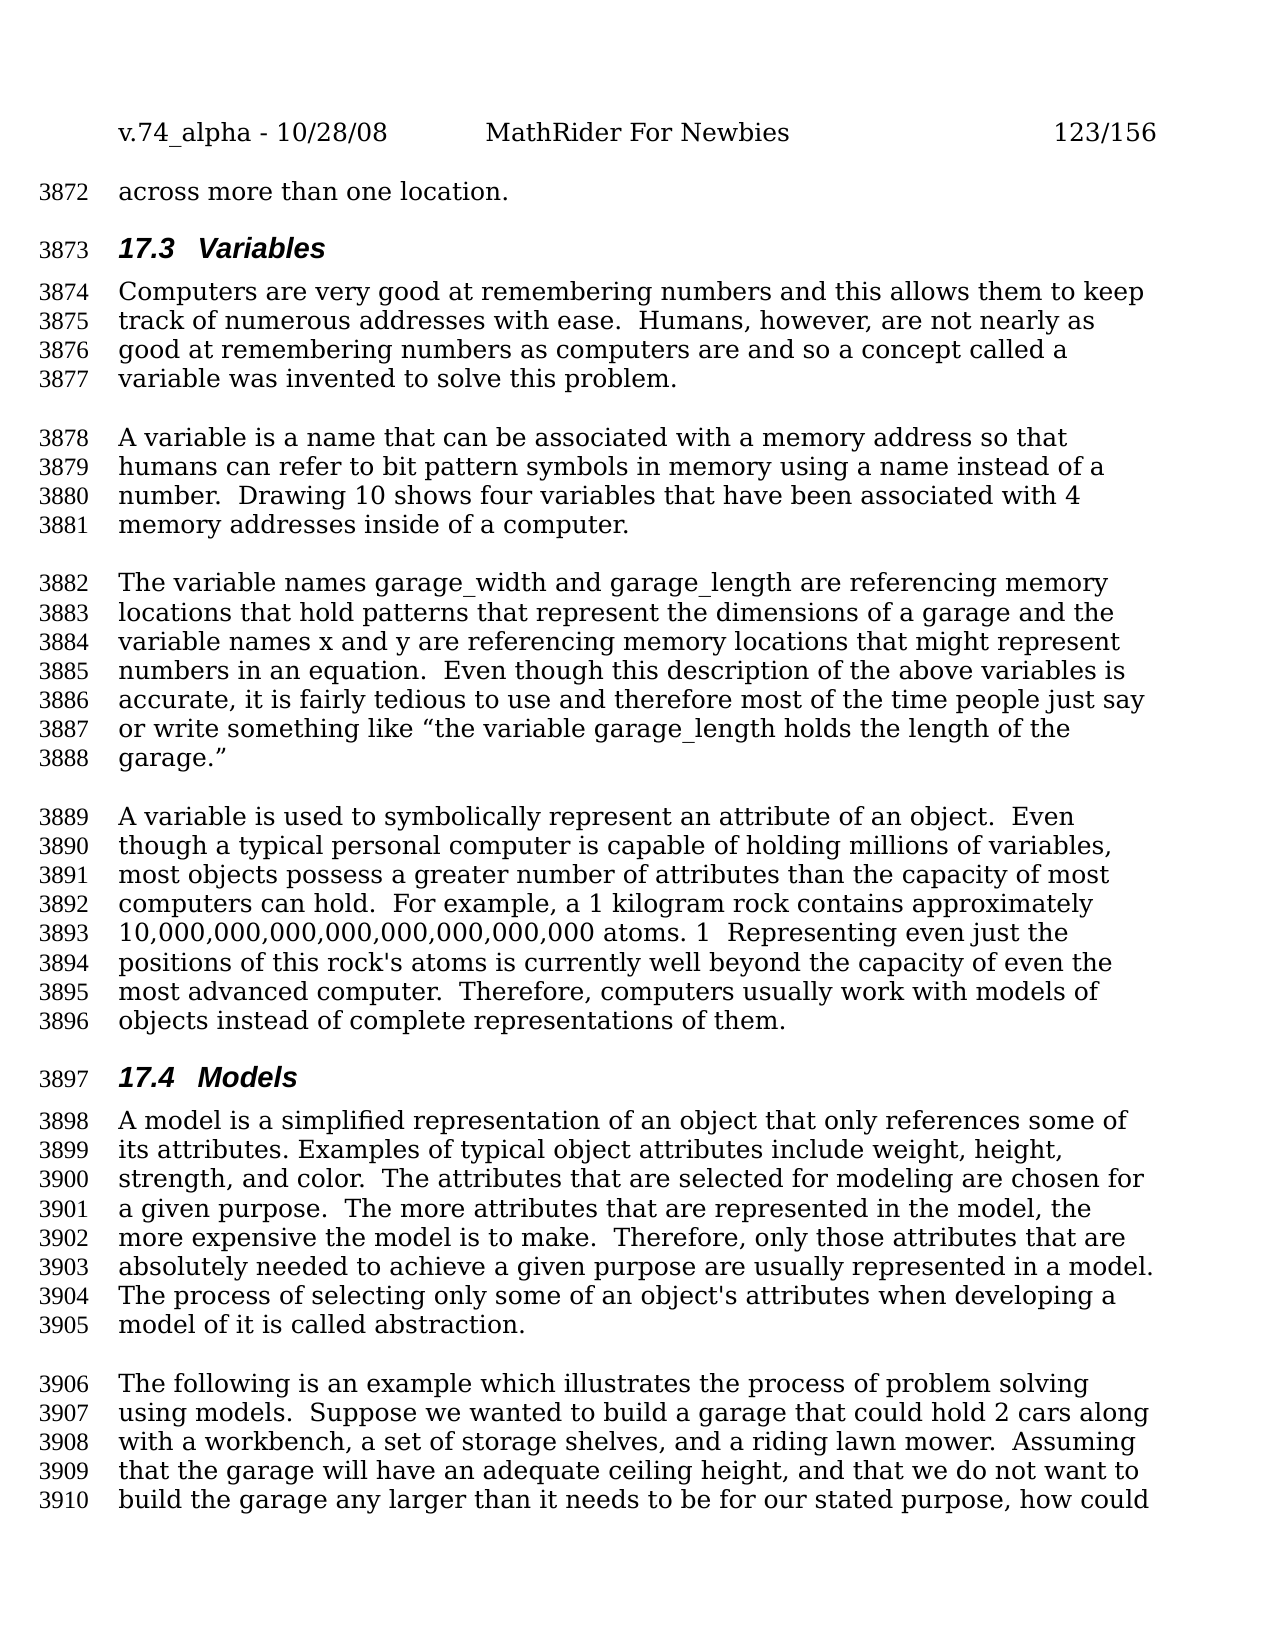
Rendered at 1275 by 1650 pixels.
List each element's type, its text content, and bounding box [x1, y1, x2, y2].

text A variable is used to symbolically represent an attribute of an object. Even though a typical personal computer is capable of holding millions of variables, most objects possess a greater number of attributes than the capacity of most computers can hold. For example, a 1 kilogram rock contains approximately 10,000,000,000,000,000,000,000,000 atoms. 1 Representing even just the positions of this rock's atoms is currently well beyond the capacity of even the most advanced computer. Therefore, computers usually work with models of objects instead of complete representations of them. [118, 802, 1157, 1035]
subtitle Variables [118, 231, 1157, 264]
text The following is an example which illustrates the process of problem solving using models. Suppose we wanted to build a garage that could hold 2 cars along with a workbench, a set of storage shelves, and a riding lawn mower. Assuming that the garage will have an adequate ceiling height, and that we do not want to build the garage any larger than it needs to be for our stated purpose, how could [118, 1369, 1157, 1515]
text The variable names garage_width and garage_length are referencing memory locations that hold patterns that represent the dimensions of a garage and the variable names x and y are referencing memory locations that might represent numbers in an equation. Even though this description of the above variables is accurate, it is fairly tedious to use and therefore most of the time people just say or write something like “the variable garage_length holds the length of the garage.” [118, 569, 1157, 773]
text A variable is a name that can be associated with a memory address so that humans can refer to bit pattern symbols in memory using a name instead of a number. Drawing 10 shows four variables that have been associated with 4 memory addresses inside of a computer. [118, 423, 1157, 539]
text across more than one location. [118, 177, 1157, 206]
text A model is a simplified representation of an object that only references some of its attributes. Examples of typical object attributes include weight, height, strength, and color. The attributes that are selected for modeling are chosen for a given purpose. The more attributes that are represented in the model, the more expensive the model is to make. Therefore, only those attributes that are absolutely needed to achieve a given purpose are usually represented in a model. The process of selecting only some of an object's attributes when developing a model of it is called abstraction. [118, 1106, 1157, 1340]
subtitle Models [118, 1060, 1157, 1094]
text Computers are very good at remembering numbers and this allows them to keep track of numerous addresses with ease. Humans, however, are not nearly as good at remembering numbers as computers are and so a concept called a variable was invented to solve this problem. [118, 277, 1157, 394]
